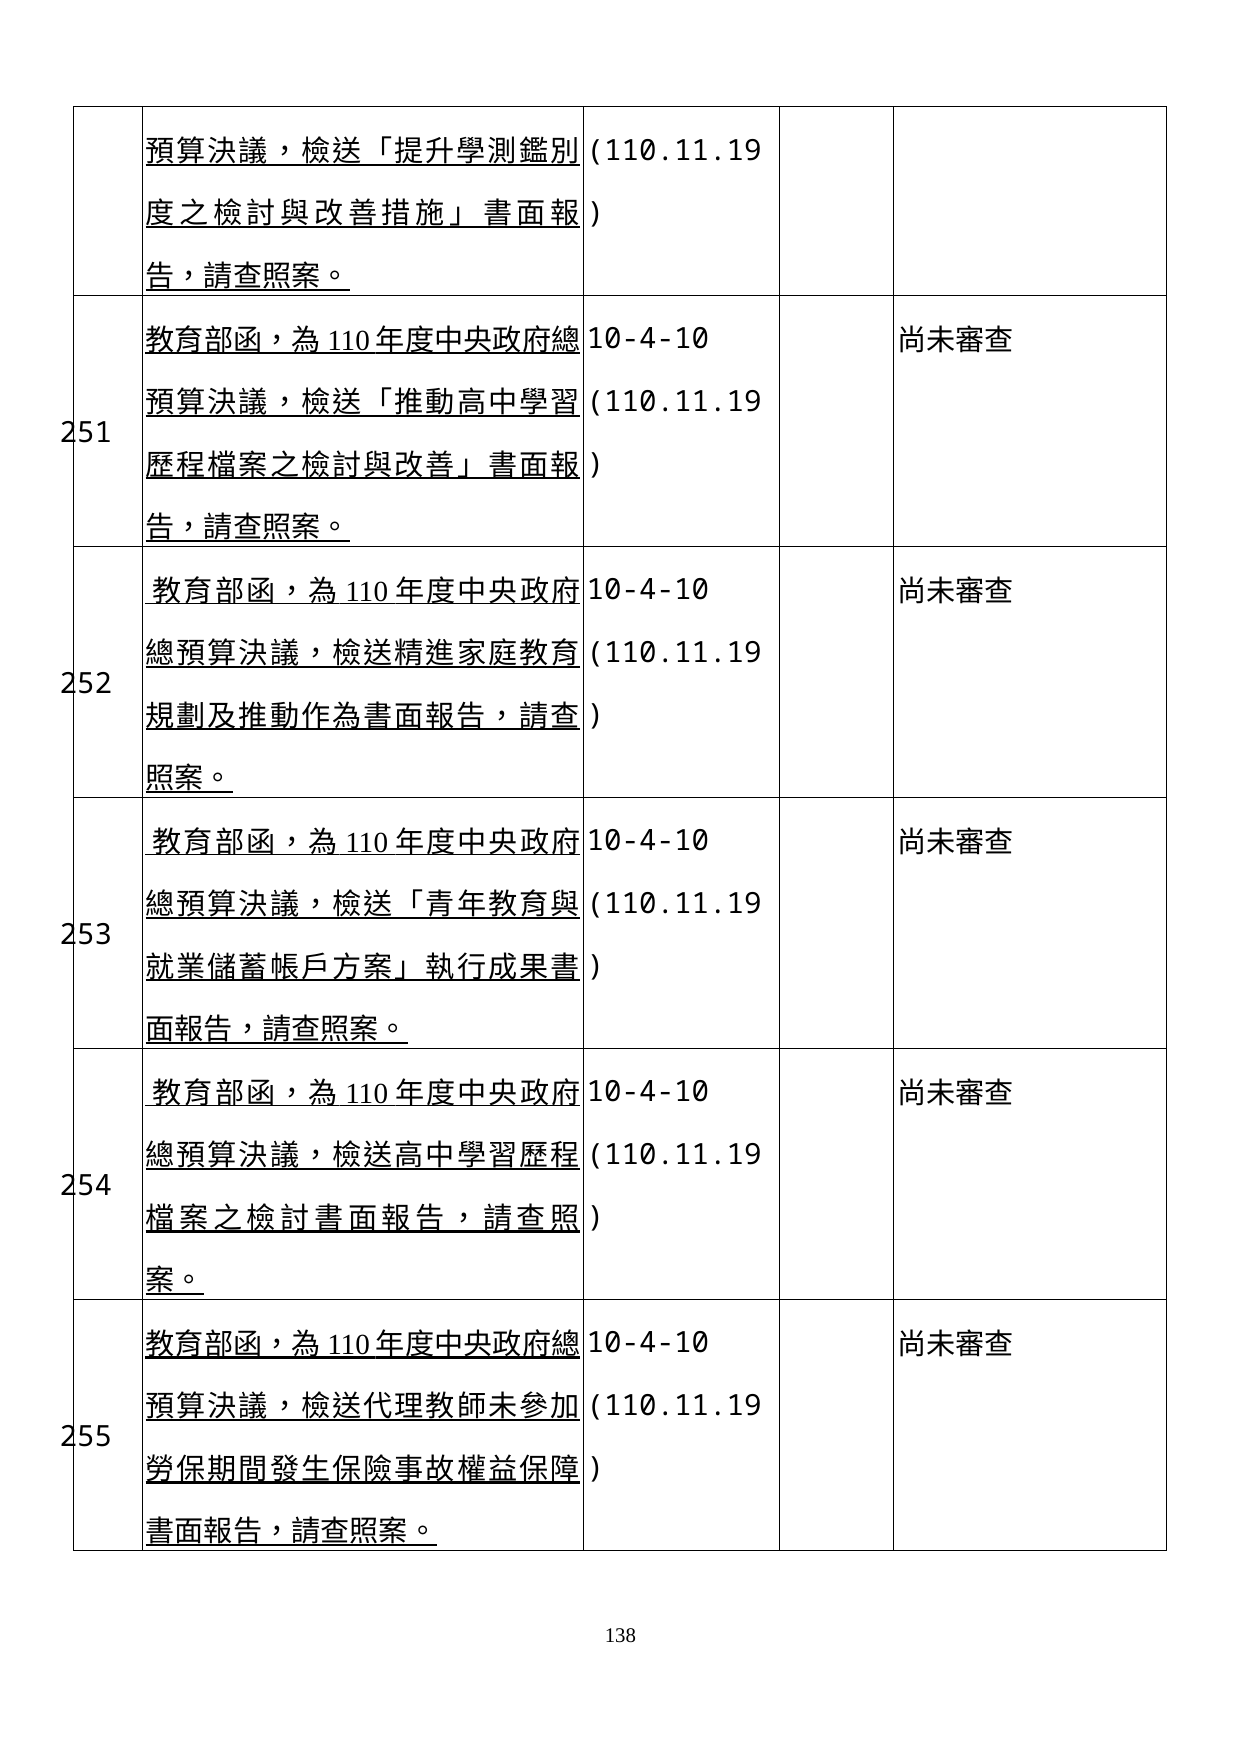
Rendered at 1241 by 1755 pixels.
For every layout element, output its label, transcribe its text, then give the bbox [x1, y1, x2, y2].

table_cell [780, 547, 893, 797]
table_cell 10-4-10 (110.11.19) [584, 798, 779, 1048]
table_cell 10-4-10 (110.11.19) [584, 547, 779, 797]
table_cell 10-4-10 (110.11.19) [584, 1049, 779, 1299]
table_cell 10-4-10 (110.11.19) [584, 296, 779, 546]
table_cell 教育部函，為110年度中央政府總預算決議，檢送「青年教育與就業儲蓄帳戶方案」執行成果書面報告，請查照案。 [143, 798, 583, 1048]
table_cell 尚未審查 [894, 547, 1166, 797]
table_cell 尚未審查 [894, 798, 1166, 1048]
table_cell [74, 798, 142, 1048]
table_cell [74, 547, 142, 797]
table_cell [780, 1049, 893, 1299]
table_cell 10-4-10 (110.11.19) [584, 1300, 779, 1550]
table_cell [74, 107, 142, 294]
table_cell [74, 1049, 142, 1299]
table_cell [894, 107, 1166, 294]
table_cell 尚未審查 [894, 1300, 1166, 1550]
table_cell 教育部函，為110年度中央政府總預算決議，檢送代理教師未參加勞保期間發生保險事故權益保障書面報告，請查照案。 [143, 1300, 583, 1550]
table_cell [780, 798, 893, 1048]
table_cell [74, 296, 142, 546]
table_cell [780, 107, 893, 294]
table_cell 尚未審查 [894, 296, 1166, 546]
table_cell 教育部函，為110年度中央政府總預算決議，檢送高中學習歷程檔案之檢討書面報告，請查照案。 [143, 1049, 583, 1299]
table_cell 預算決議，檢送「提升學測鑑別度之檢討與改善措施」書面報告，請查照案。 [143, 107, 583, 294]
table_cell [780, 296, 893, 546]
table_cell 教育部函，為110年度中央政府總預算決議，檢送「推動高中學習歷程檔案之檢討與改善」書面報告，請查照案。 [143, 296, 583, 546]
table_cell [780, 1300, 893, 1550]
table_cell [74, 1300, 142, 1550]
table_cell 教育部函，為110年度中央政府總預算決議，檢送精進家庭教育規劃及推動作為書面報告，請查照案。 [143, 547, 583, 797]
table_cell (110.11.19) [584, 107, 779, 294]
table_cell 尚未審查 [894, 1049, 1166, 1299]
